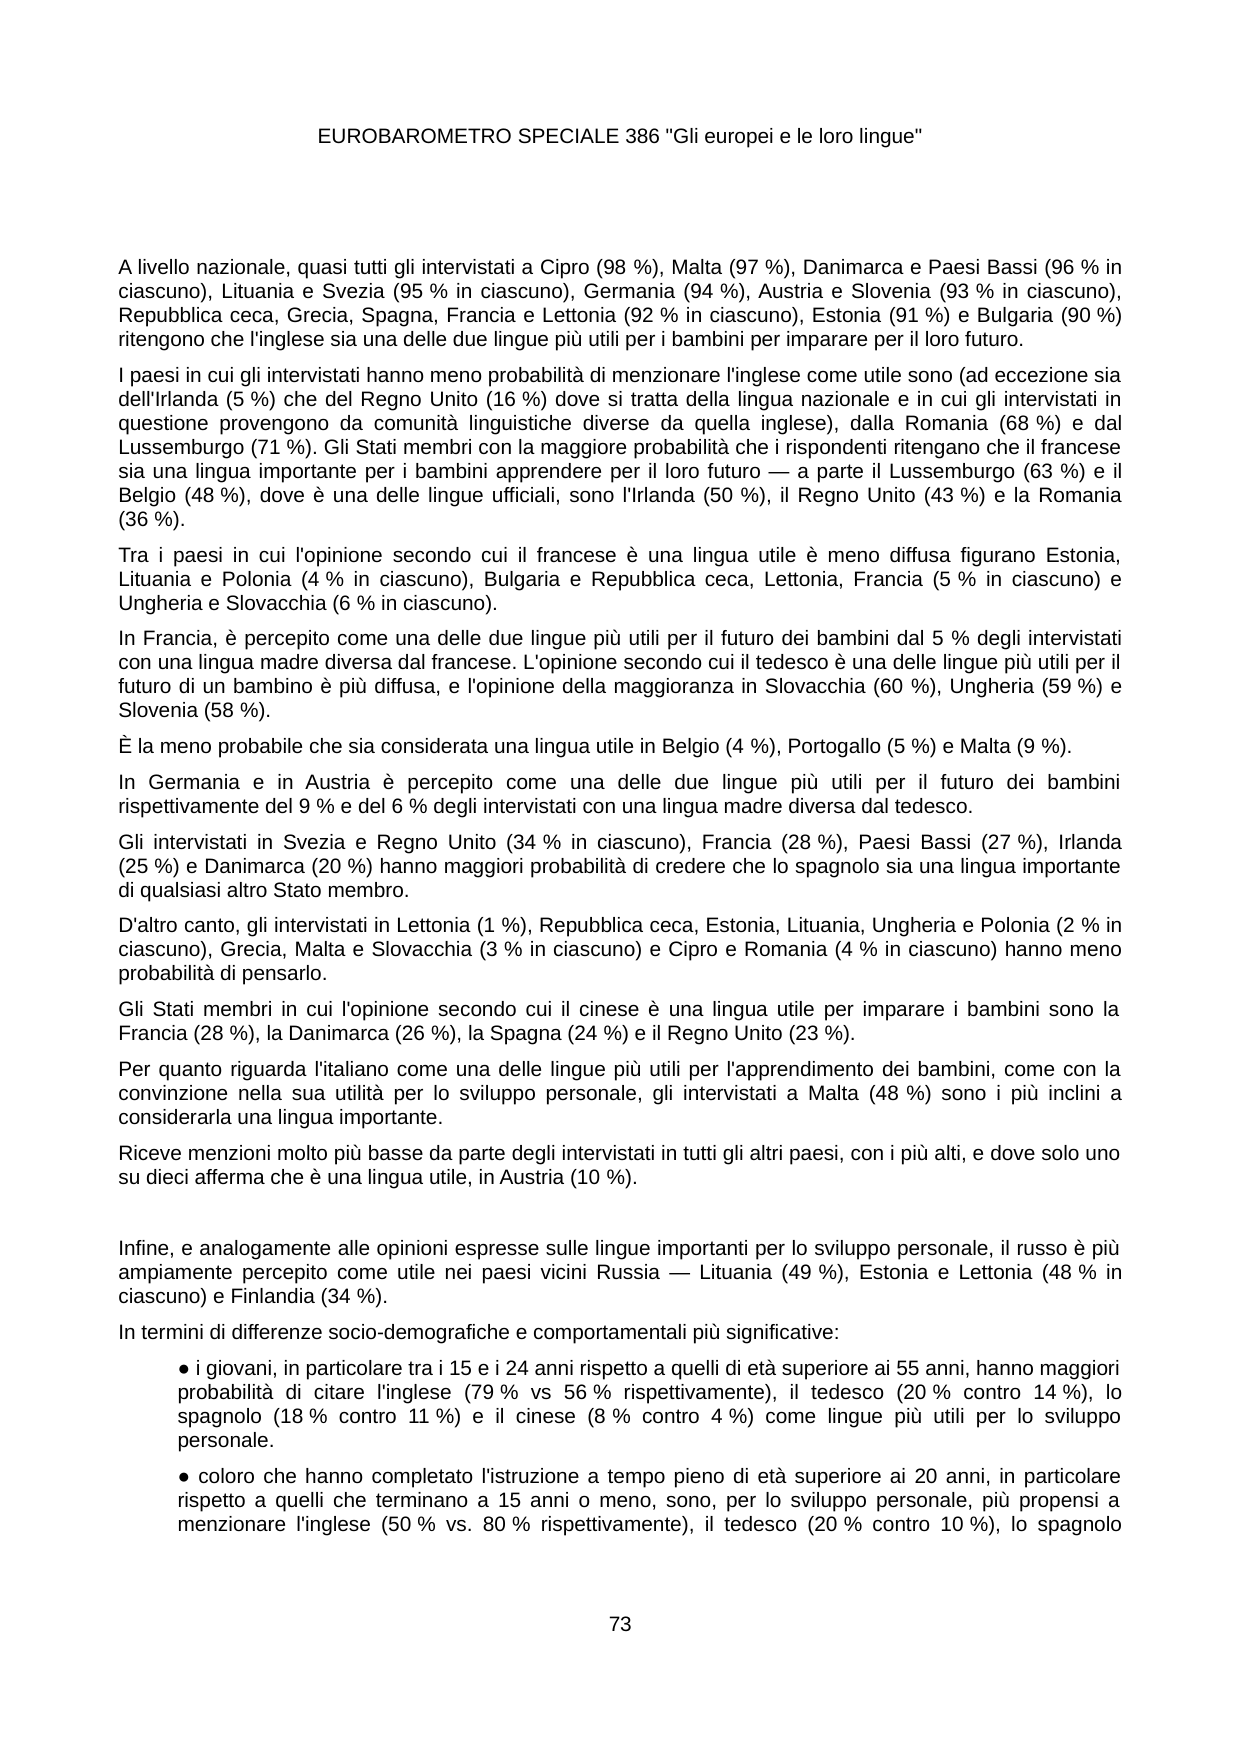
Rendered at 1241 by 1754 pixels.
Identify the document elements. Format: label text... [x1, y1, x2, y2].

text ● coloro che hanno completato l'istruzione a tempo pieno di età superiore ai 20 anni, in particolare rispetto a quelli che terminano a 15 anni o meno, sono, per lo sviluppo personale, più propensi a menzionare l'inglese (50 % vs. 80 % rispettivamente), il tedesco (20 % contro 10 %), lo spagnolo [177, 1463, 1122, 1535]
text Per quanto riguarda l'italiano come una delle lingue più utili per l'apprendimento dei bambini, come con la convinzione nella sua utilità per lo sviluppo personale, gli intervistati a Malta (48 %) sono i più inclini a considerarla una lingua importante. [118, 1057, 1122, 1129]
text Gli intervistati in Svezia e Regno Unito (34 % in ciascuno), Francia (28 %), Paesi Bassi (27 %), Irlanda (25 %) e Danimarca (20 %) hanno maggiori probabilità di credere che lo spagnolo sia una lingua importante di qualsiasi altro Stato membro. [118, 829, 1122, 901]
text Gli Stati membri in cui l'opinione secondo cui il cinese è una lingua utile per imparare i bambini sono la Francia (28 %), la Danimarca (26 %), la Spagna (24 %) e il Regno Unito (23 %). [118, 997, 1122, 1045]
text I paesi in cui gli intervistati hanno meno probabilità di menzionare l'inglese come utile sono (ad eccezione sia dell'Irlanda (5 %) che del Regno Unito (16 %) dove si tratta della lingua nazionale e in cui gli intervistati in questione provengono da comunità linguistiche diverse da quella inglese), dalla Romania (68 %) e dal Lussemburgo (71 %). Gli Stati membri con la maggiore probabilità che i rispondenti ritengano che il francese sia una lingua importante per i bambini apprendere per il loro futuro — a parte il Lussemburgo (63 %) e il Belgio (48 %), dove è una delle lingue ufficiali, sono l'Irlanda (50 %), il Regno Unito (43 %) e la Romania (36 %). [118, 363, 1122, 531]
text Tra i paesi in cui l'opinione secondo cui il francese è una lingua utile è meno diffusa figurano Estonia, Lituania e Polonia (4 % in ciascuno), Bulgaria e Repubblica ceca, Lettonia, Francia (5 % in ciascuno) e Ungheria e Slovacchia (6 % in ciascuno). [118, 542, 1122, 614]
text In Germania e in Austria è percepito come una delle due lingue più utili per il futuro dei bambini rispettivamente del 9 % e del 6 % degli intervistati con una lingua madre diversa dal tedesco. [118, 770, 1122, 818]
text A livello nazionale, quasi tutti gli intervistati a Cipro (98 %), Malta (97 %), Danimarca e Paesi Bassi (96 % in ciascuno), Lituania e Svezia (95 % in ciascuno), Germania (94 %), Austria e Slovenia (93 % in ciascuno), Repubblica ceca, Grecia, Spagna, Francia e Lettonia (92 % in ciascuno), Estonia (91 %) e Bulgaria (90 %) ritengono che l'inglese sia una delle due lingue più utili per i bambini per imparare per il loro futuro. [118, 255, 1122, 351]
text D'altro canto, gli intervistati in Lettonia (1 %), Repubblica ceca, Estonia, Lituania, Ungheria e Polonia (2 % in ciascuno), Grecia, Malta e Slovacchia (3 % in ciascuno) e Cipro e Romania (4 % in ciascuno) hanno meno probabilità di pensarlo. [118, 913, 1122, 985]
text In Francia, è percepito come una delle due lingue più utili per il futuro dei bambini dal 5 % degli intervistati con una lingua madre diversa dal francese. L'opinione secondo cui il tedesco è una delle lingue più utili per il futuro di un bambino è più diffusa, e l'opinione della maggioranza in Slovacchia (60 %), Ungheria (59 %) e Slovenia (58 %). [118, 626, 1122, 722]
text In termini di differenze socio-demografiche e comportamentali più significative: [118, 1320, 1122, 1344]
text Riceve menzioni molto più basse da parte degli intervistati in tutti gli altri paesi, con i più alti, e dove solo uno su dieci afferma che è una lingua utile, in Austria (10 %). [118, 1141, 1122, 1188]
text Infine, e analogamente alle opinioni espresse sulle lingue importanti per lo sviluppo personale, il russo è più ampiamente percepito come utile nei paesi vicini Russia — Lituania (49 %), Estonia e Lettonia (48 % in ciascuno) e Finlandia (34 %). [118, 1236, 1122, 1308]
text È la meno probabile che sia considerata una lingua utile in Belgio (4 %), Portogallo (5 %) e Malta (9 %). [118, 734, 1122, 758]
text ● i giovani, in particolare tra i 15 e i 24 anni rispetto a quelli di età superiore ai 55 anni, hanno maggiori probabilità di citare l'inglese (79 % vs 56 % rispettivamente), il tedesco (20 % contro 14 %), lo spagnolo (18 % contro 11 %) e il cinese (8 % contro 4 %) come lingue più utili per lo sviluppo personale. [177, 1356, 1122, 1452]
